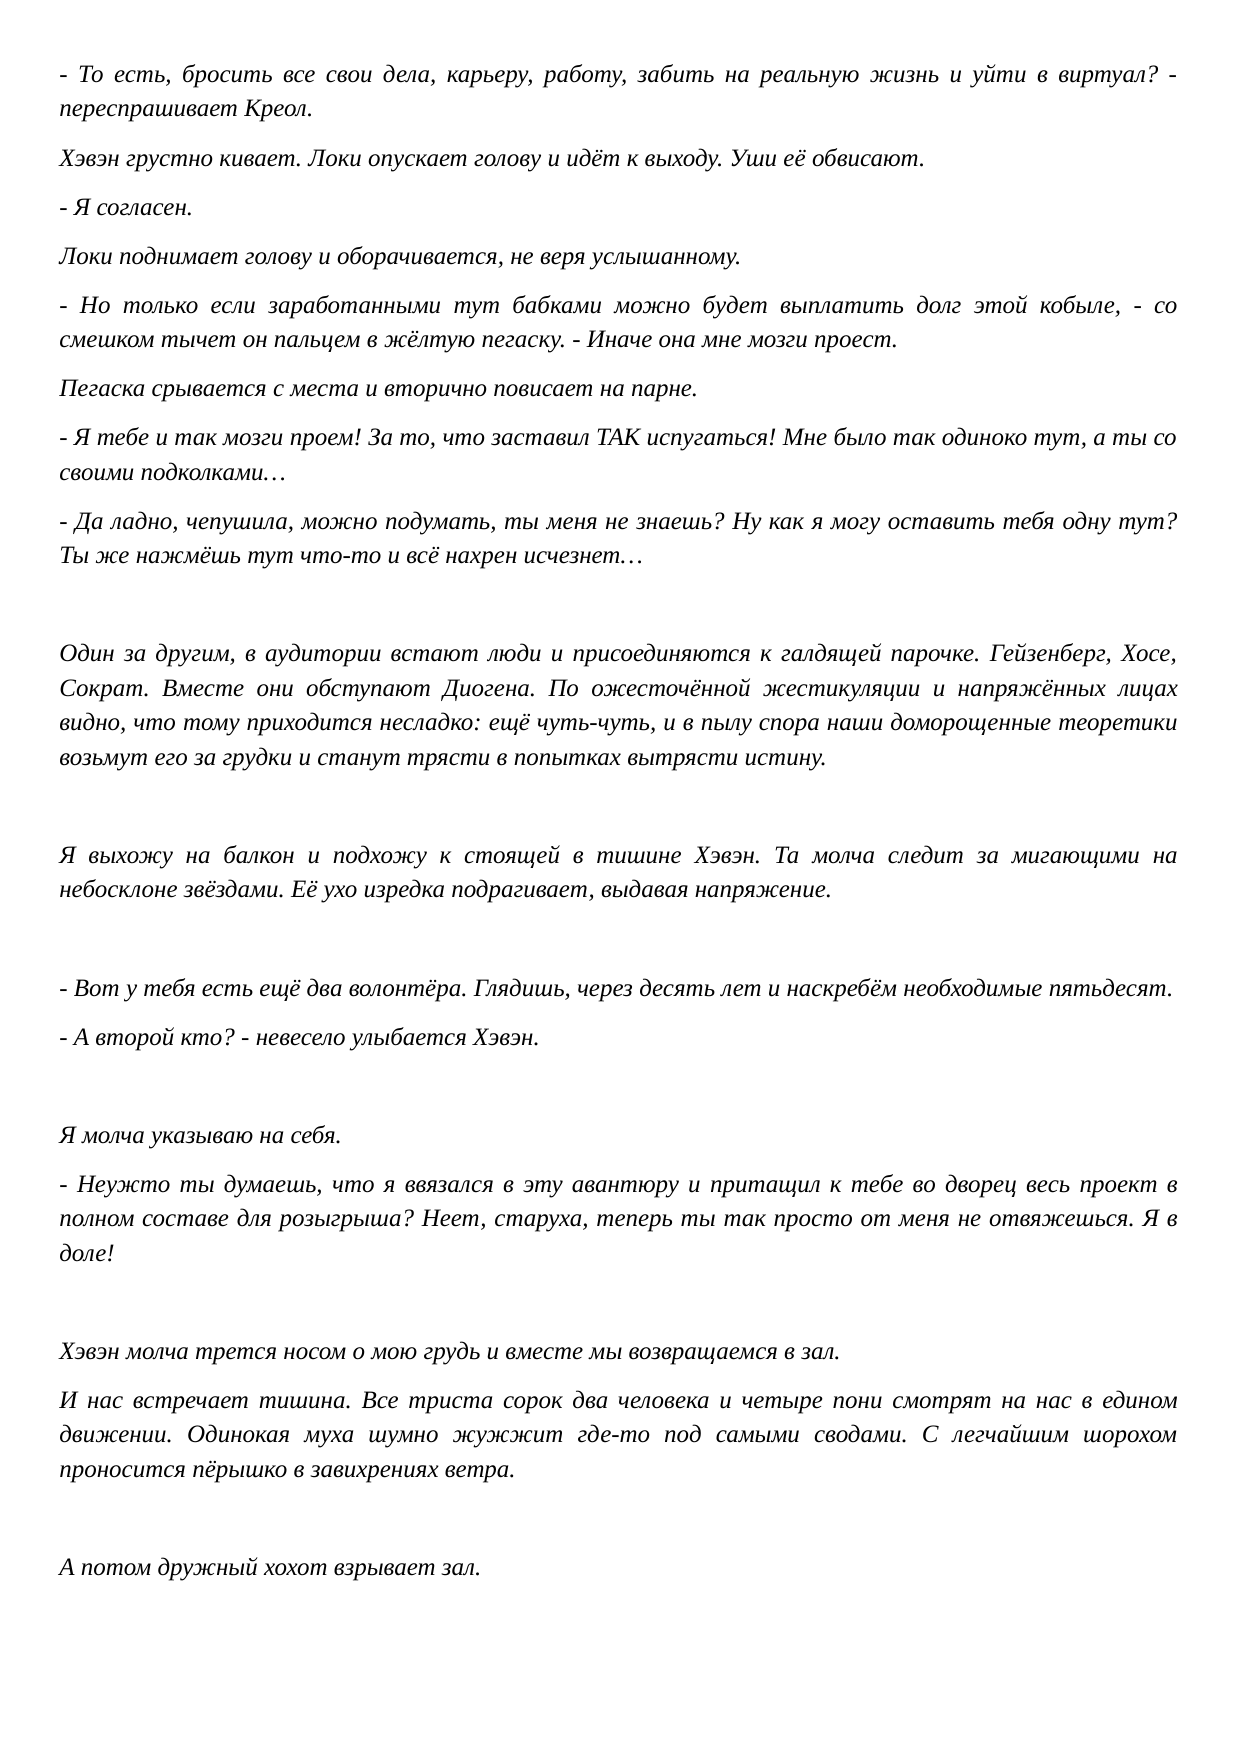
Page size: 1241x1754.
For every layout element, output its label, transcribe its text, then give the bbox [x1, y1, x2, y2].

text - Неужто ты думаешь, что я ввязался в эту авантюру и притащил к тебе во дворец весь проект в полном составе для розыгрыша? Неет, старуха, теперь ты так просто от меня не отвяжешься. Я в доле! [59, 1169, 1181, 1267]
text - Да ладно, чепушила, можно подумать, ты меня не знаешь? Ну как я могу оставить тебя одну тут? Ты же нажмёшь тут что-то и всё нахрен исчезнет… [59, 506, 1181, 569]
text Локи поднимает голову и оборачивается, не веря услышанному. [59, 241, 1181, 269]
text - Вот у тебя есть ещё два волонтёра. Глядишь, через десять лет и наскребём необходимые пятьдесят. [59, 973, 1181, 1001]
text Хэвэн грустно кивает. Локи опускает голову и идёт к выходу. Уши её обвисают. [59, 143, 1181, 171]
text - То есть, бросить все свои дела, карьеру, работу, забить на реальную жизнь и уйти в виртуал? - переспрашивает Креол. [59, 59, 1181, 122]
text - А второй кто? - невесело улыбается Хэвэн. [59, 1022, 1181, 1051]
text - Я тебе и так мозги проем! За то, что заставил ТАК испугаться! Мне было так одиноко тут, а ты со своими подколками… [59, 422, 1181, 486]
text И нас встречает тишина. Все триста сорок два человека и четыре пони смотрят на нас в едином движении. Одинокая муха шумно жужжит где-то под самыми сводами. С легчайшим шорохом проносится пёрышко в завихрениях ветра. [59, 1385, 1181, 1483]
text Я выхожу на балкон и подхожу к стоящей в тишине Хэвэн. Та молча следит за мигающими на небосклоне звёздами. Её ухо изредка подрагивает, выдавая напряжение. [59, 840, 1181, 903]
text А потом дружный хохот взрывает зал. [59, 1552, 1181, 1581]
text Я молча указываю на себя. [59, 1120, 1181, 1149]
text Один за другим, в аудитории встают люди и присоединяются к галдящей парочке. Гейзенберг, Хосе, Сократ. Вместе они обступают Диогена. По ожесточённой жестикуляции и напряжённых лицах видно, что тому приходится несладко: ещё чуть-чуть, и в пылу спора наши доморощенные теоретики возьмут его за грудки и станут трясти в попытках вытрясти истину. [59, 638, 1181, 771]
text Пегаска срывается с места и вторично повисает на парне. [59, 373, 1181, 402]
text - Но только если заработанными тут бабками можно будет выплатить долг этой кобыле, - со смешком тычет он пальцем в жёлтую пегаску. - Иначе она мне мозги проест. [59, 290, 1181, 353]
text Хэвэн молча трется носом о мою грудь и вместе мы возвращаемся в зал. [59, 1336, 1181, 1365]
text - Я согласен. [59, 192, 1181, 220]
